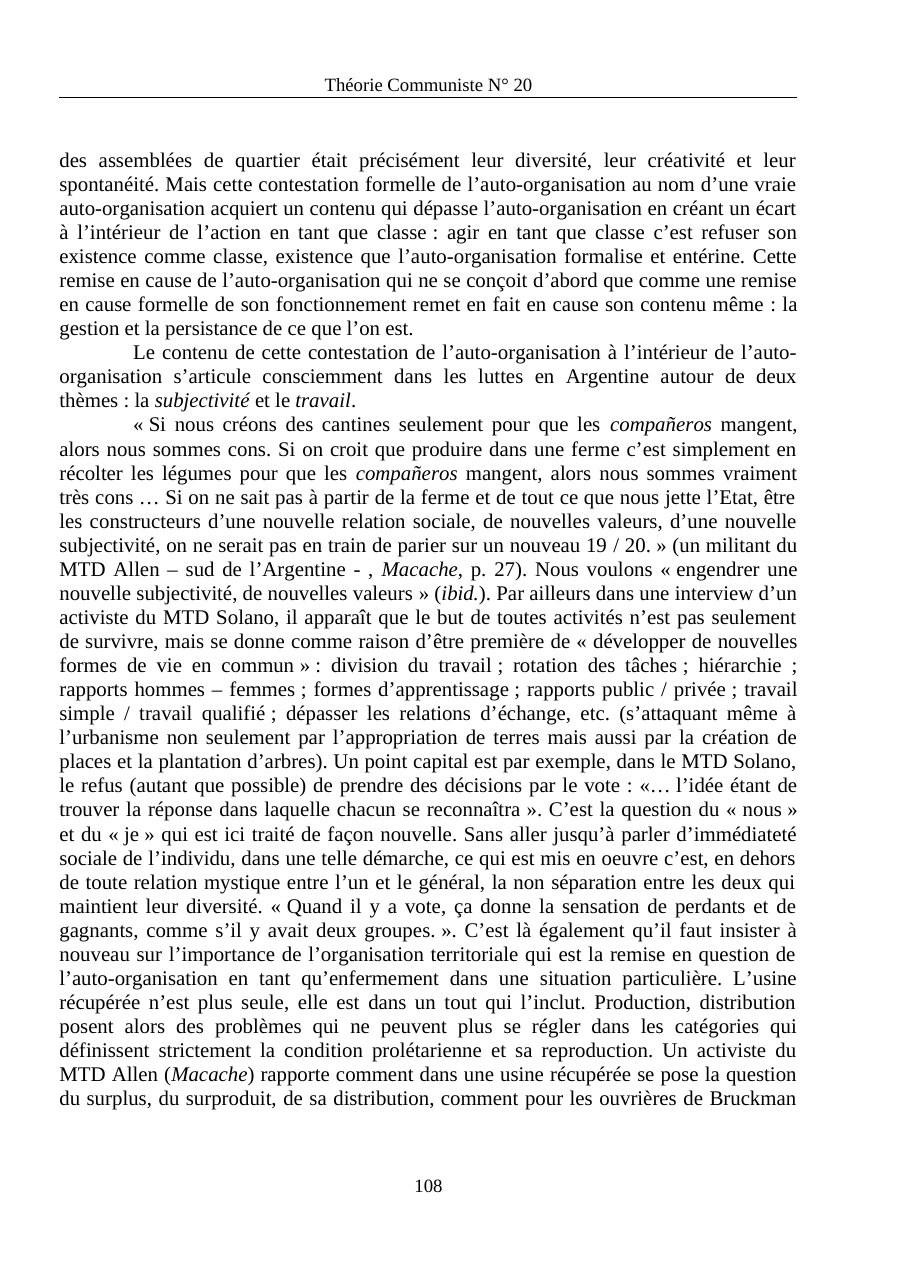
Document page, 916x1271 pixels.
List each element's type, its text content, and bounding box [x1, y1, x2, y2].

text « Si nous créons des cantines seulement pour que les compañeros mangent, alors nous sommes cons. Si on croit que produire dans une ferme c’est simplement en récolter les légumes pour que les compañeros mangent, alors nous sommes vraiment très cons … Si on ne sait pas à partir de la ferme et de tout ce que nous jette l’Etat, être les constructeurs d’une nouvelle relation sociale, de nouvelles valeurs, d’une nouvelle subjectivité, on ne serait pas en train de parier sur un nouveau 19 / 20. » (un militant du MTD Allen – sud de l’Argentine - , Macache, p. 27). Nous voulons « engendrer une nouvelle subjectivité, de nouvelles valeurs » (ibid.). Par ailleurs dans une interview d’un activiste du MTD Solano, il apparaît que le but de toutes activités n’est pas seulement de survivre, mais se donne comme raison d’être première de « développer de nouvelles formes de vie en commun » : division du travail ; rotation des tâches ; hiérarchie ; rapports hommes – femmes ; formes d’apprentissage ; rapports public / privée ; travail simple / travail qualifié ; dépasser les relations d’échange, etc. (s’attaquant même à l’urbanisme non seulement par l’appropriation de terres mais aussi par la création de places et la plantation d’arbres). Un point capital est par exemple, dans le MTD Solano, le refus (autant que possible) de prendre des décisions par le vote : «… l’idée étant de trouver la réponse dans laquelle chacun se reconnaîtra ». C’est la question du « nous » et du « je » qui est ici traité de façon nouvelle. Sans aller jusqu’à parler d’immédiateté sociale de l’individu, dans une telle démarche, ce qui est mis en oeuvre c’est, en dehors de toute relation mystique entre l’un et le général, la non séparation entre les deux qui maintient leur diversité. « Quand il y a vote, ça donne la sensation de perdants et de gagnants, comme s’il y avait deux groupes. ». C’est là également qu’il faut insister à nouveau sur l’importance de l’organisation territoriale qui est la remise en question de l’auto-organisation en tant qu’enfermement dans une situation particulière. L’usine récupérée n’est plus seule, elle est dans un tout qui l’inclut. Production, distribution posent alors des problèmes qui ne peuvent plus se régler dans les catégories qui définissent strictement la condition prolétarienne et sa reproduction. Un activiste du MTD Allen (Macache) rapporte comment dans une usine récupérée se pose la question du surplus, du surproduit, de sa distribution, comment pour les ouvrières de Bruckman [59, 412, 797, 1110]
text des assemblées de quartier était précisément leur diversité, leur créativité et leur spontanéité. Mais cette contestation formelle de l’auto-organisation au nom d’une vraie auto-organisation acquiert un contenu qui dépasse l’auto-organisation en créant un écart à l’intérieur de l’action en tant que classe : agir en tant que classe c’est refuser son existence comme classe, existence que l’auto-organisation formalise et entérine. Cette remise en cause de l’auto-organisation qui ne se conçoit d’abord que comme une remise en cause formelle de son fonctionnement remet en fait en cause son contenu même : la gestion et la persistance de ce que l’on est. [59, 148, 797, 340]
text Le contenu de cette contestation de l’auto-organisation à l’intérieur de l’auto-organisation s’articule consciemment dans les luttes en Argentine autour de deux thèmes : la subjectivité et le travail. [59, 340, 797, 412]
